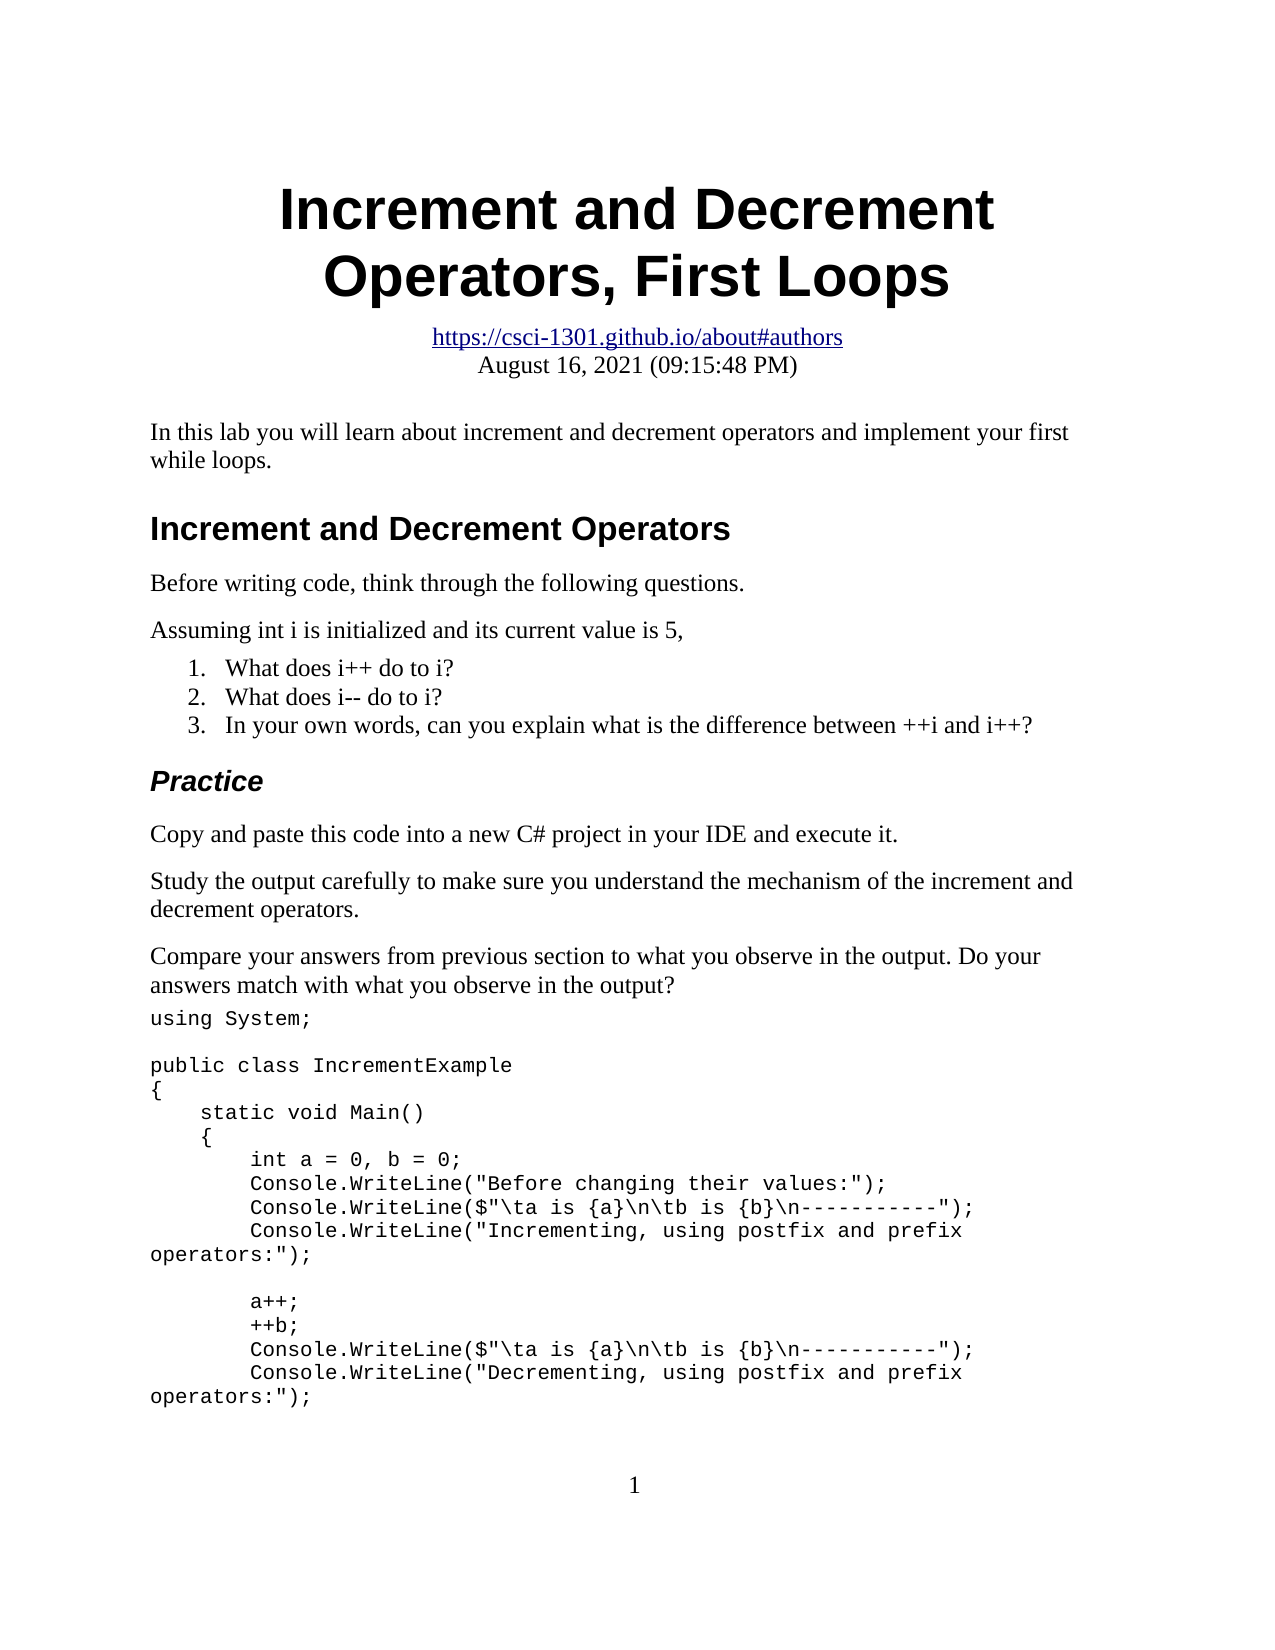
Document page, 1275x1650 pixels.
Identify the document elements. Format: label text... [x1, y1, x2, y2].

text Console.WriteLine($"\ta is {a}\n\tb is {b}\n-----------"); [150, 1197, 1125, 1220]
subtitle Practice [150, 764, 1125, 798]
list In your own words, can you explain what is the difference between ++i and i++? [187, 710, 1125, 739]
list What does i++ do to i? [187, 653, 1125, 682]
text Console.WriteLine("Decrementing, using postfix and prefix operators:"); [150, 1362, 1125, 1409]
text Console.WriteLine($"\ta is {a}\n\tb is {b}\n-----------"); [150, 1339, 1125, 1362]
text a++; [150, 1291, 1125, 1315]
text Study the output carefully to make sure you understand the mechanism of the increment and decrement operators. [150, 866, 1125, 923]
text ++b; [150, 1315, 1125, 1339]
text In this lab you will learn about increment and decrement operators and implement your first while loops. [150, 417, 1125, 474]
list What does i-- do to i? [187, 682, 1125, 710]
text using System; [150, 1008, 1125, 1031]
text Compare your answers from previous section to what you observe in the output. Do your answers match with what you observe in the output? [150, 941, 1125, 999]
text https://csci-1301.github.io/about#authors [150, 322, 1125, 350]
text public class IncrementExample [150, 1055, 1125, 1078]
text Assuming int i is initialized and its current value is 5, [150, 615, 1125, 644]
text { [150, 1126, 1125, 1149]
text int a = 0, b = 0; [150, 1149, 1125, 1173]
text { [150, 1078, 1125, 1102]
subtitle Increment and Decrement Operators [150, 508, 1125, 547]
title Increment and Decrement Operators, First Loops [150, 175, 1125, 309]
text Before writing code, think through the following questions. [150, 568, 1125, 597]
text static void Main() [150, 1102, 1125, 1126]
text Console.WriteLine("Before changing their values:"); [150, 1173, 1125, 1197]
text Console.WriteLine("Incrementing, using postfix and prefix operators:"); [150, 1220, 1125, 1268]
text Copy and paste this code into a new C# project in your IDE and execute it. [150, 819, 1125, 848]
text August 16, 2021 (09:15:48 PM) [150, 350, 1125, 379]
